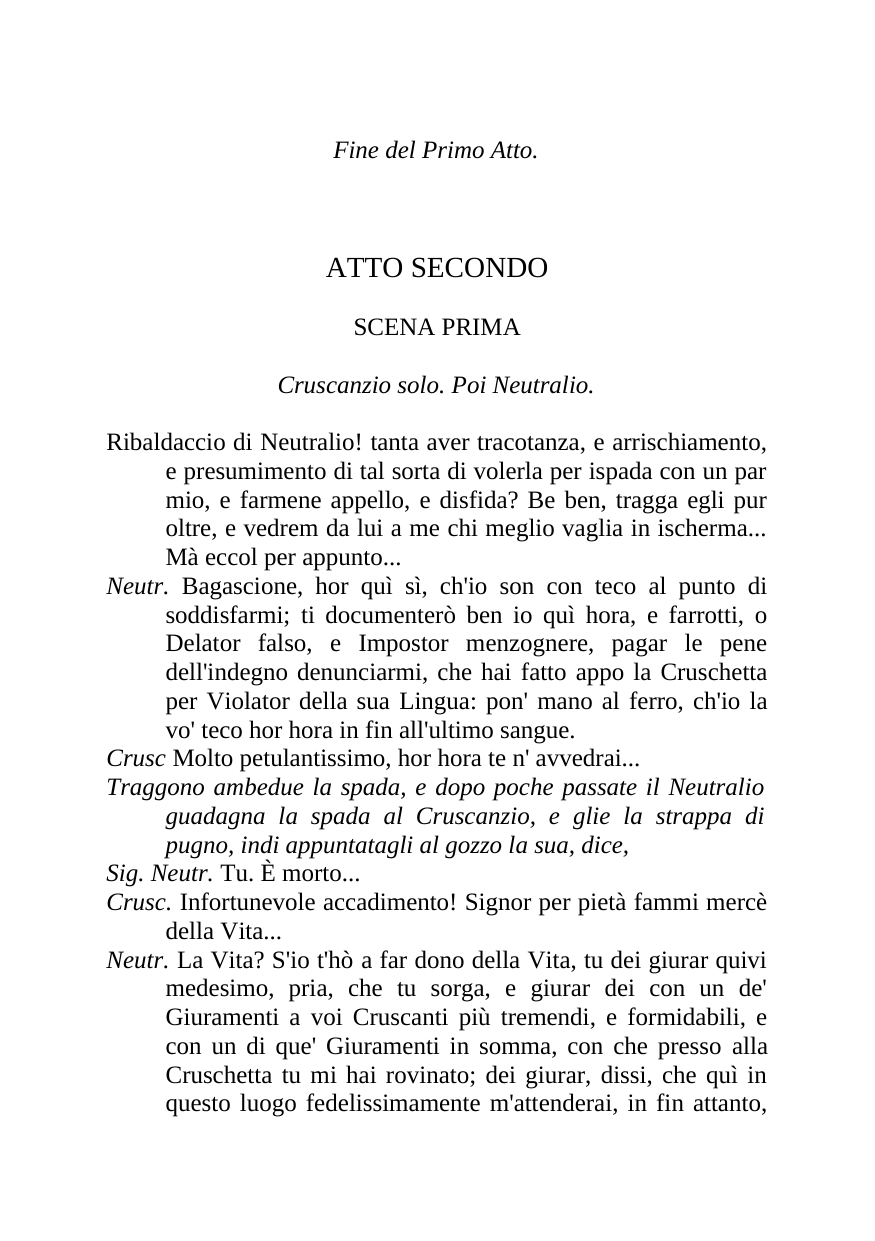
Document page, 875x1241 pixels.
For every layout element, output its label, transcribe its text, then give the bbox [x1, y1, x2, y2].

text ATTO SECONDO [106, 250, 768, 283]
text SCENA PRIMA [106, 312, 768, 341]
text Traggono ambedue la spada, e dopo poche passate il Neutralio guadagna la spada al Cruscanzio, e glie la strappa di pugno, indi appuntatagli al gozzo la sua, dice, [106, 772, 768, 858]
text Sig. Neutr. Tu. È morto... [106, 858, 768, 887]
text Ribaldaccio di Neutralio! tanta aver tracotanza, e arrischiamento, e presumimento di tal sorta di volerla per ispada con un par mio, e farmene appello, e disfida? Be ben, tragga egli pur oltre, e vedrem da lui a me chi meglio vaglia in ischerma... Mà eccol per appunto... [106, 427, 768, 571]
text Cruscanzio solo. Poi Neutralio. [106, 370, 768, 398]
text Crusc Molto petulantissimo, hor hora te n' avvedrai... [106, 743, 768, 772]
text Crusc. Infortunevole accadimento! Signor per pietà fammi mercè della Vita... [106, 887, 768, 945]
text Fine del Primo Atto. [106, 135, 768, 164]
text Neutr. La Vita? S'io t'hò a far dono della Vita, tu dei giurar quivi medesimo, pria, che tu sorga, e giurar dei con un de' Giuramenti a voi Cruscanti più tremendi, e formidabili, e con un di que' Giuramenti in somma, con che presso alla Cruschetta tu mi hai rovinato; dei giurar, dissi, che quì in questo luogo fedelissimamente m'attenderai, in fin attanto, [106, 945, 768, 1117]
text Neutr. Bagascione, hor quì sì, ch'io son con teco al punto di soddisfarmi; ti documenterò ben io quì hora, e farrotti, o Delator falso, e Impostor menzognere, pagar le pene dell'indegno denunciarmi, che hai fatto appo la Cruschetta per Violator della sua Lingua: pon' mano al ferro, ch'io la vo' teco hor hora in fin all'ultimo sangue. [106, 571, 768, 743]
